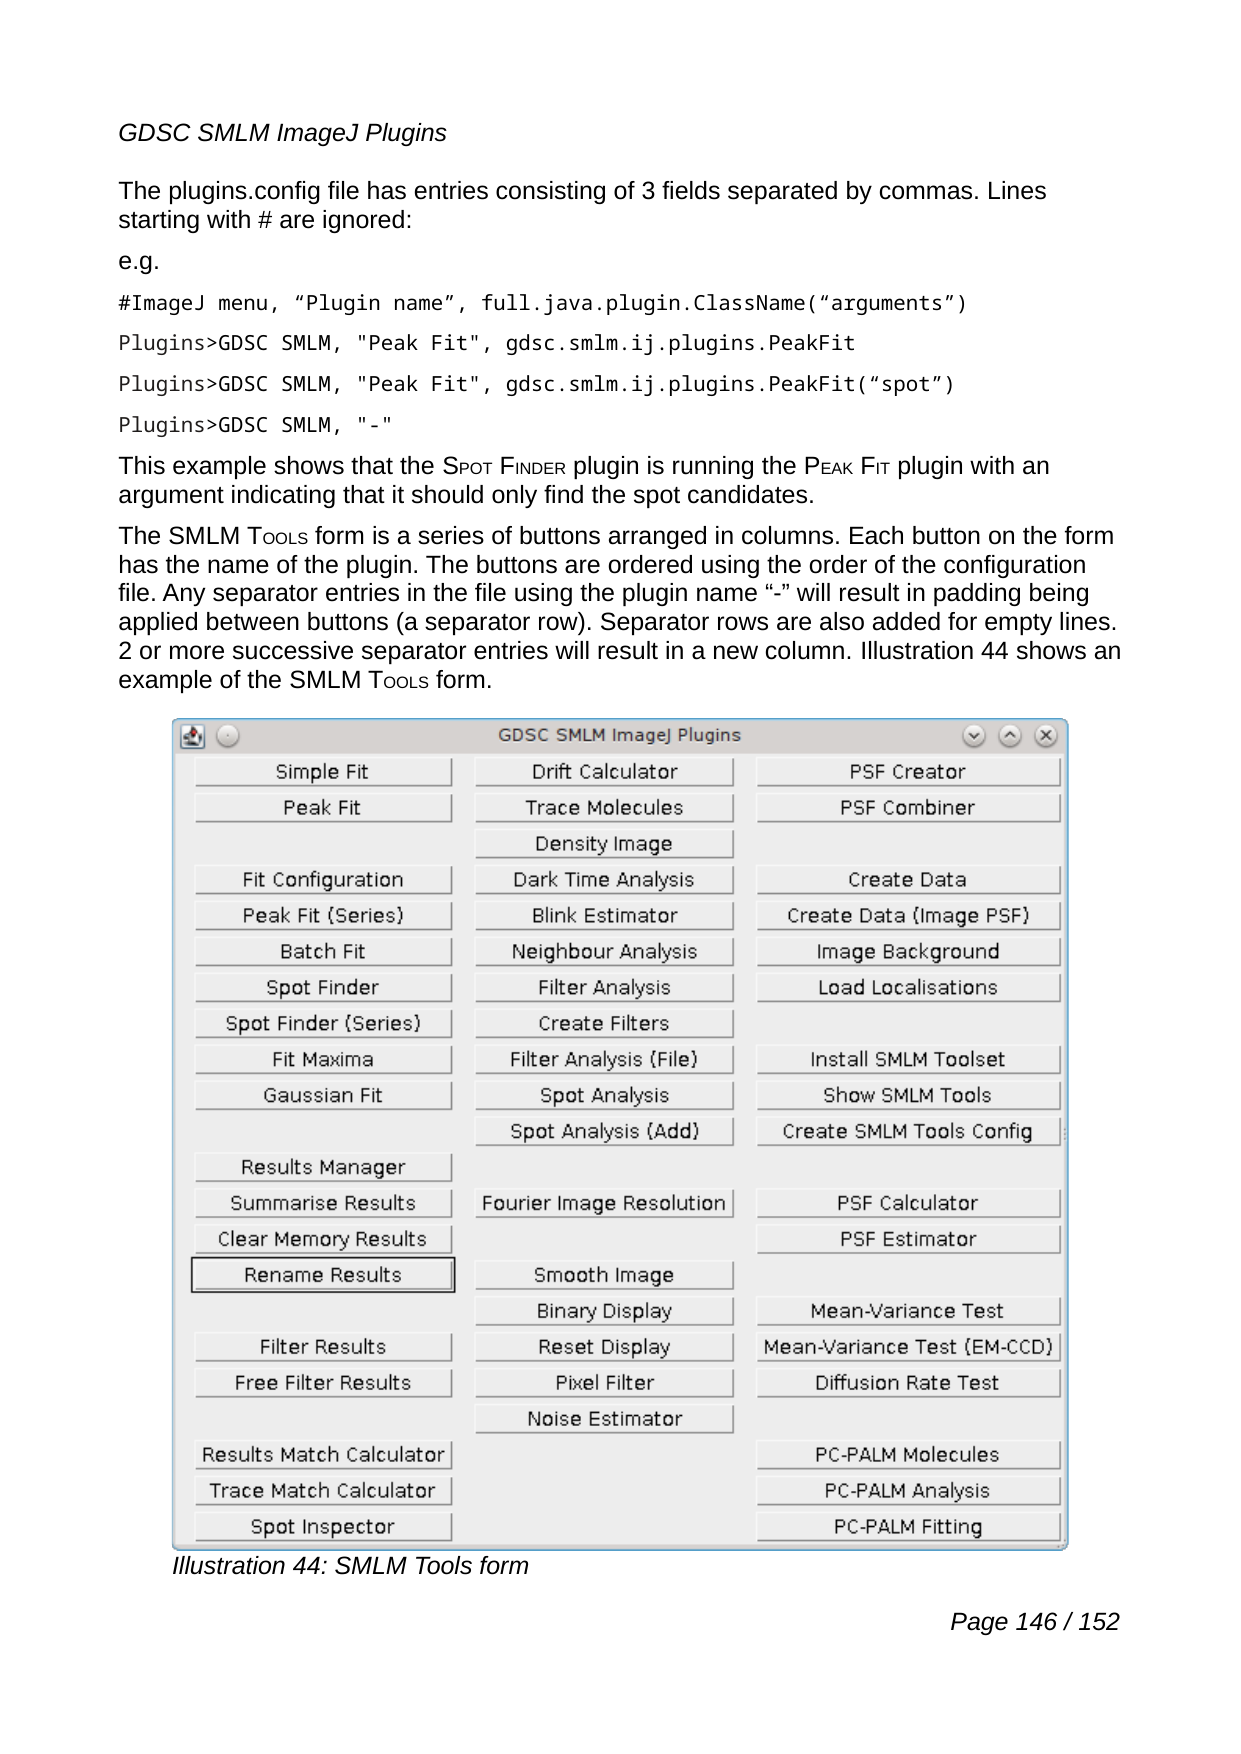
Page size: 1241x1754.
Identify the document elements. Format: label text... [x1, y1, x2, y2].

text Plugins>GDSC SMLM, "Peak Fit", gdsc.smlm.ij.plugins.PeakFit(“spot”) [118, 369, 1122, 398]
text Illustration 44: SMLM Tools form [172, 1551, 1068, 1580]
text The SMLM Tools form is a series of buttons arranged in columns. Each button on the form has the name of the plugin. The buttons are ordered using the order of the configuration file. Any separator entries in the file using the plugin name “-” will result in padding being applied between buttons (a separator row). Separator rows are also added for empty lines. 2 or more successive separator entries will result in a new column. Illustration 44 shows an example of the SMLM Tools form. [118, 521, 1122, 693]
text Plugins>GDSC SMLM, "Peak Fit", gdsc.smlm.ij.plugins.PeakFit [118, 328, 1122, 357]
picture [171, 718, 1069, 1551]
text The plugins.config file has entries consisting of 3 fields separated by commas. Lines starting with # are ignored: [118, 176, 1122, 234]
text Plugins>GDSC SMLM, "-" [118, 410, 1122, 439]
text #ImageJ menu, “Plugin name”, full.java.plugin.ClassName(“arguments”) [118, 288, 1122, 316]
text e.g. [118, 246, 1122, 275]
text This example shows that the Spot Finder plugin is running the Peak Fit plugin with an argument indicating that it should only find the spot candidates. [118, 451, 1122, 508]
